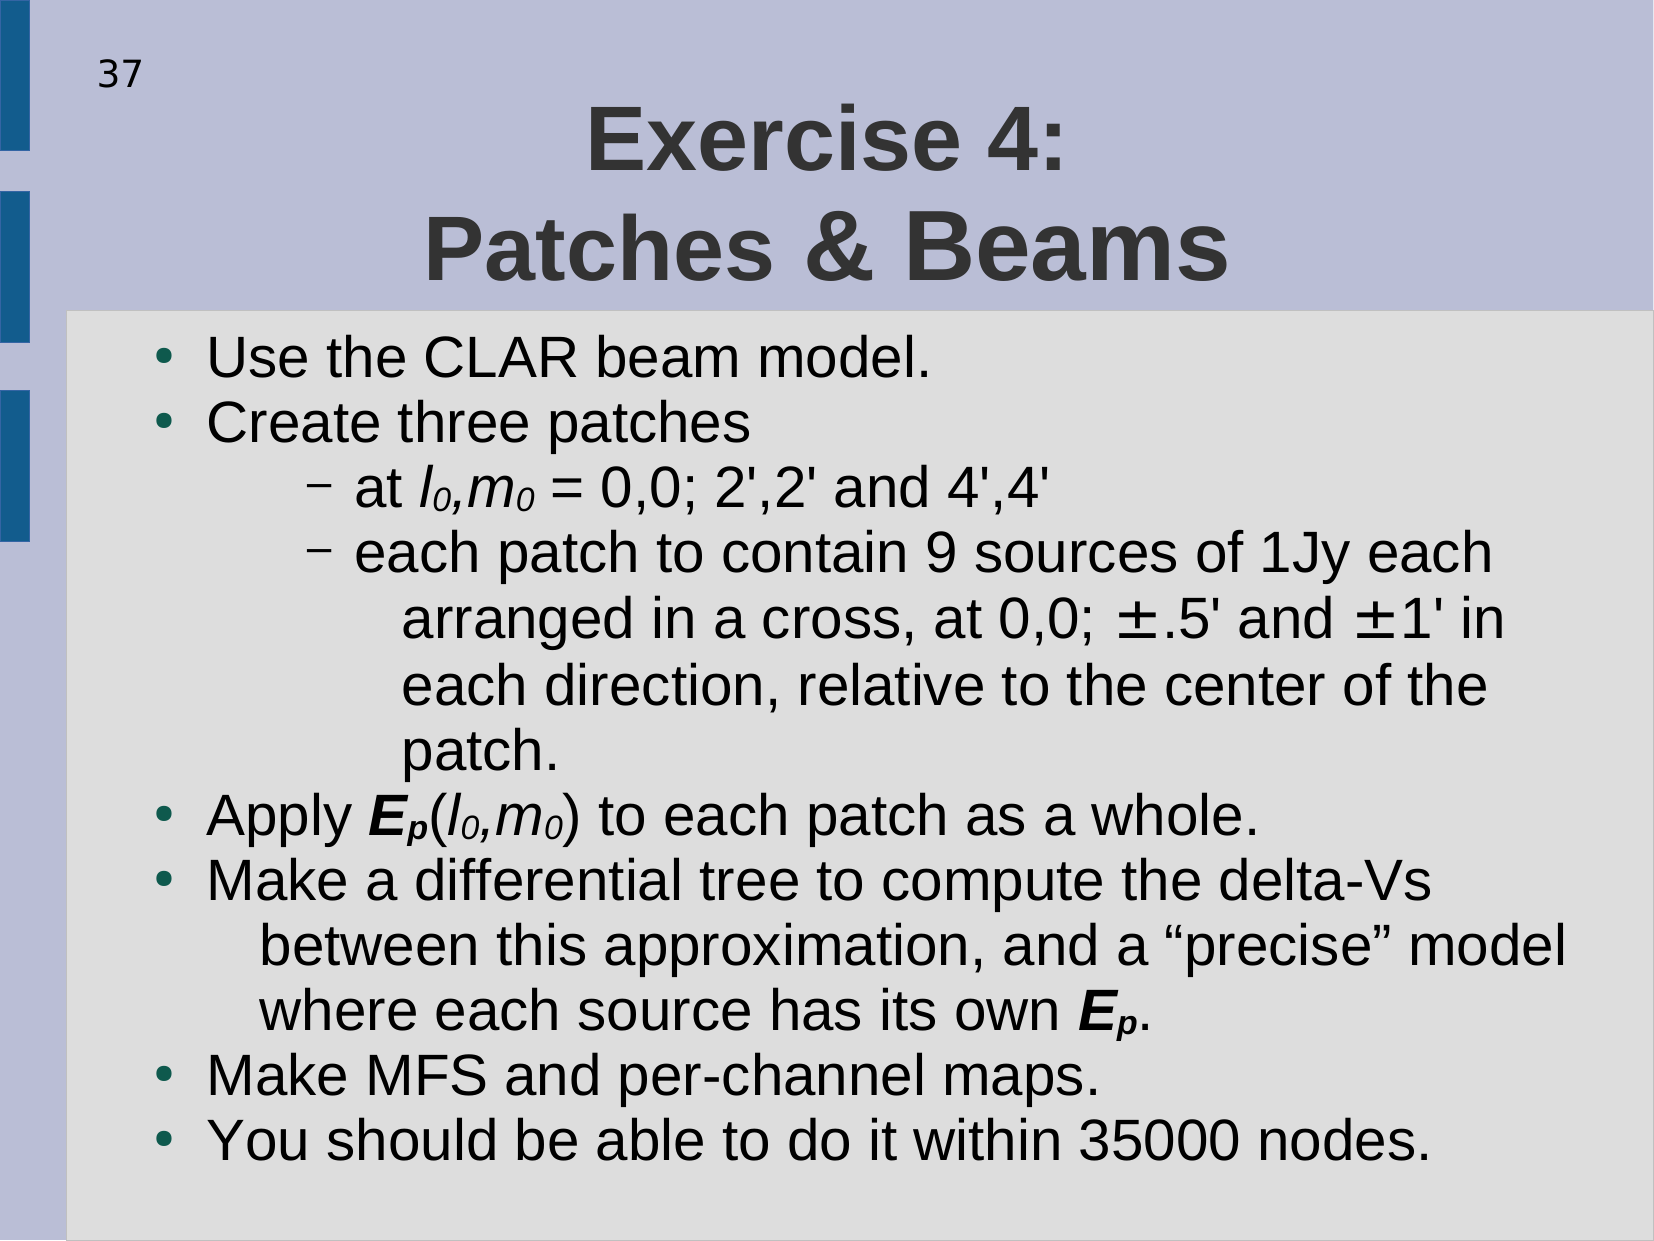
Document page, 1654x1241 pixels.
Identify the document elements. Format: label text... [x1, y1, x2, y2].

list Use the CLAR beam model. Create three patches at l0,m0 = 0,0; 2',2' and 4',4' each patch to contain 9 sources of 1Jy each arranged in a cross, at 0,0; ±.5' and ±1' in each direction, relative to the center of the patch. Apply Ep(l0,m0) to each patch as a whole. Make a differential tree to compute the delta-Vs between this approximation, and a “precise” model where each source has its own Ep. Make MFS and per-channel maps. You should be able to do it within 35000 nodes. [118, 324, 1595, 1166]
text_box [84, 45, 319, 119]
title Exercise 4: Patches & Beams [121, 87, 1534, 302]
